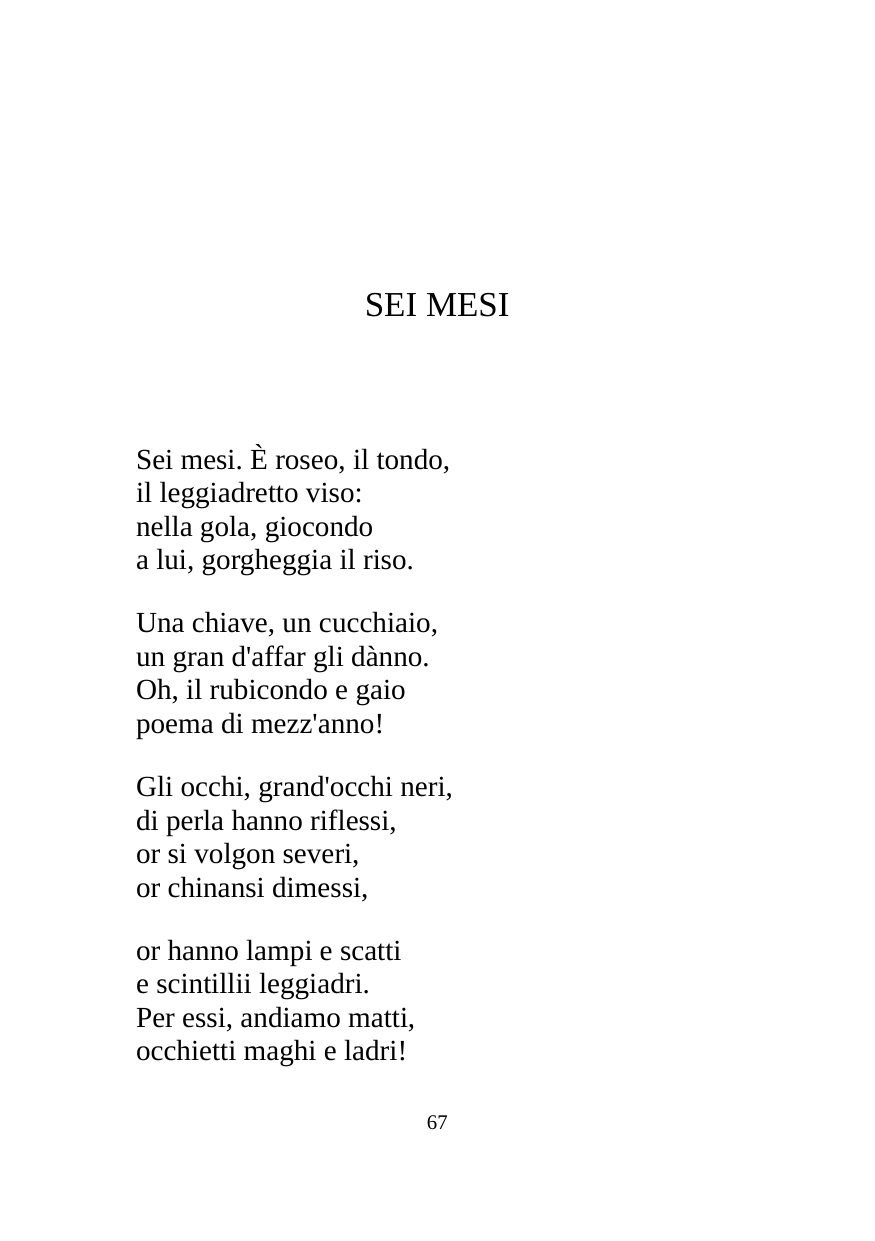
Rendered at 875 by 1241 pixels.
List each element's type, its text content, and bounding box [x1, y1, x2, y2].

text Sei mesi. È roseo, il tondo, il leggiadretto viso: nella gola, giocondo a lui, gorgheggia il riso. [136, 442, 768, 576]
text or hanno lampi e scatti e scintillii leggiadri. Per essi, andiamo matti, occhietti maghi e ladri! [136, 933, 768, 1067]
text Una chiave, un cucchiaio, un gran d'affar gli dànno. Oh, il rubicondo e gaio poema di mezz'anno! [136, 605, 768, 739]
subtitle SEI MESI [106, 283, 768, 324]
text Gli occhi, grand'occhi neri, di perla hanno riflessi, or si volgon severi, or chinansi dimessi, [136, 769, 768, 903]
